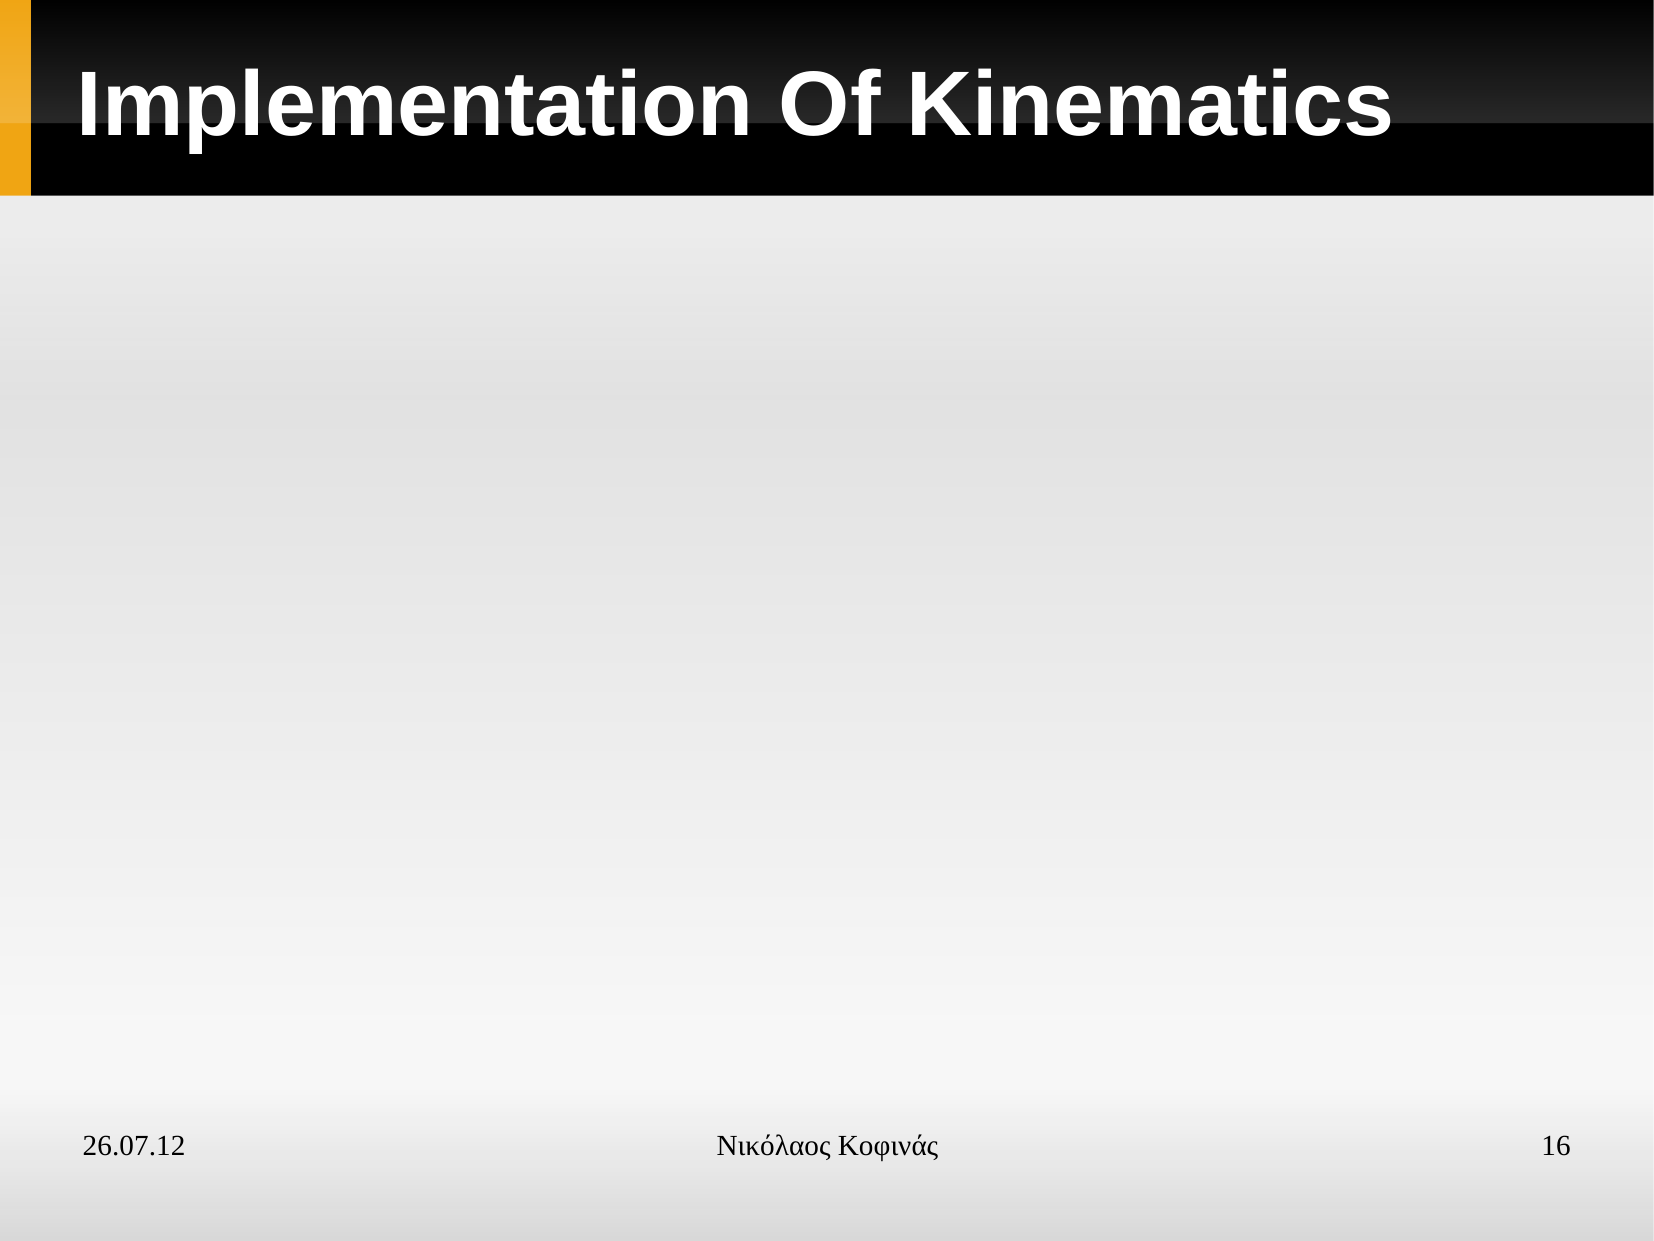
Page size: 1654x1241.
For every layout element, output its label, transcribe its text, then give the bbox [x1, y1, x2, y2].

picture [0, 0, 1654, 1241]
title Implementation Of Kinematics [76, 0, 1565, 208]
